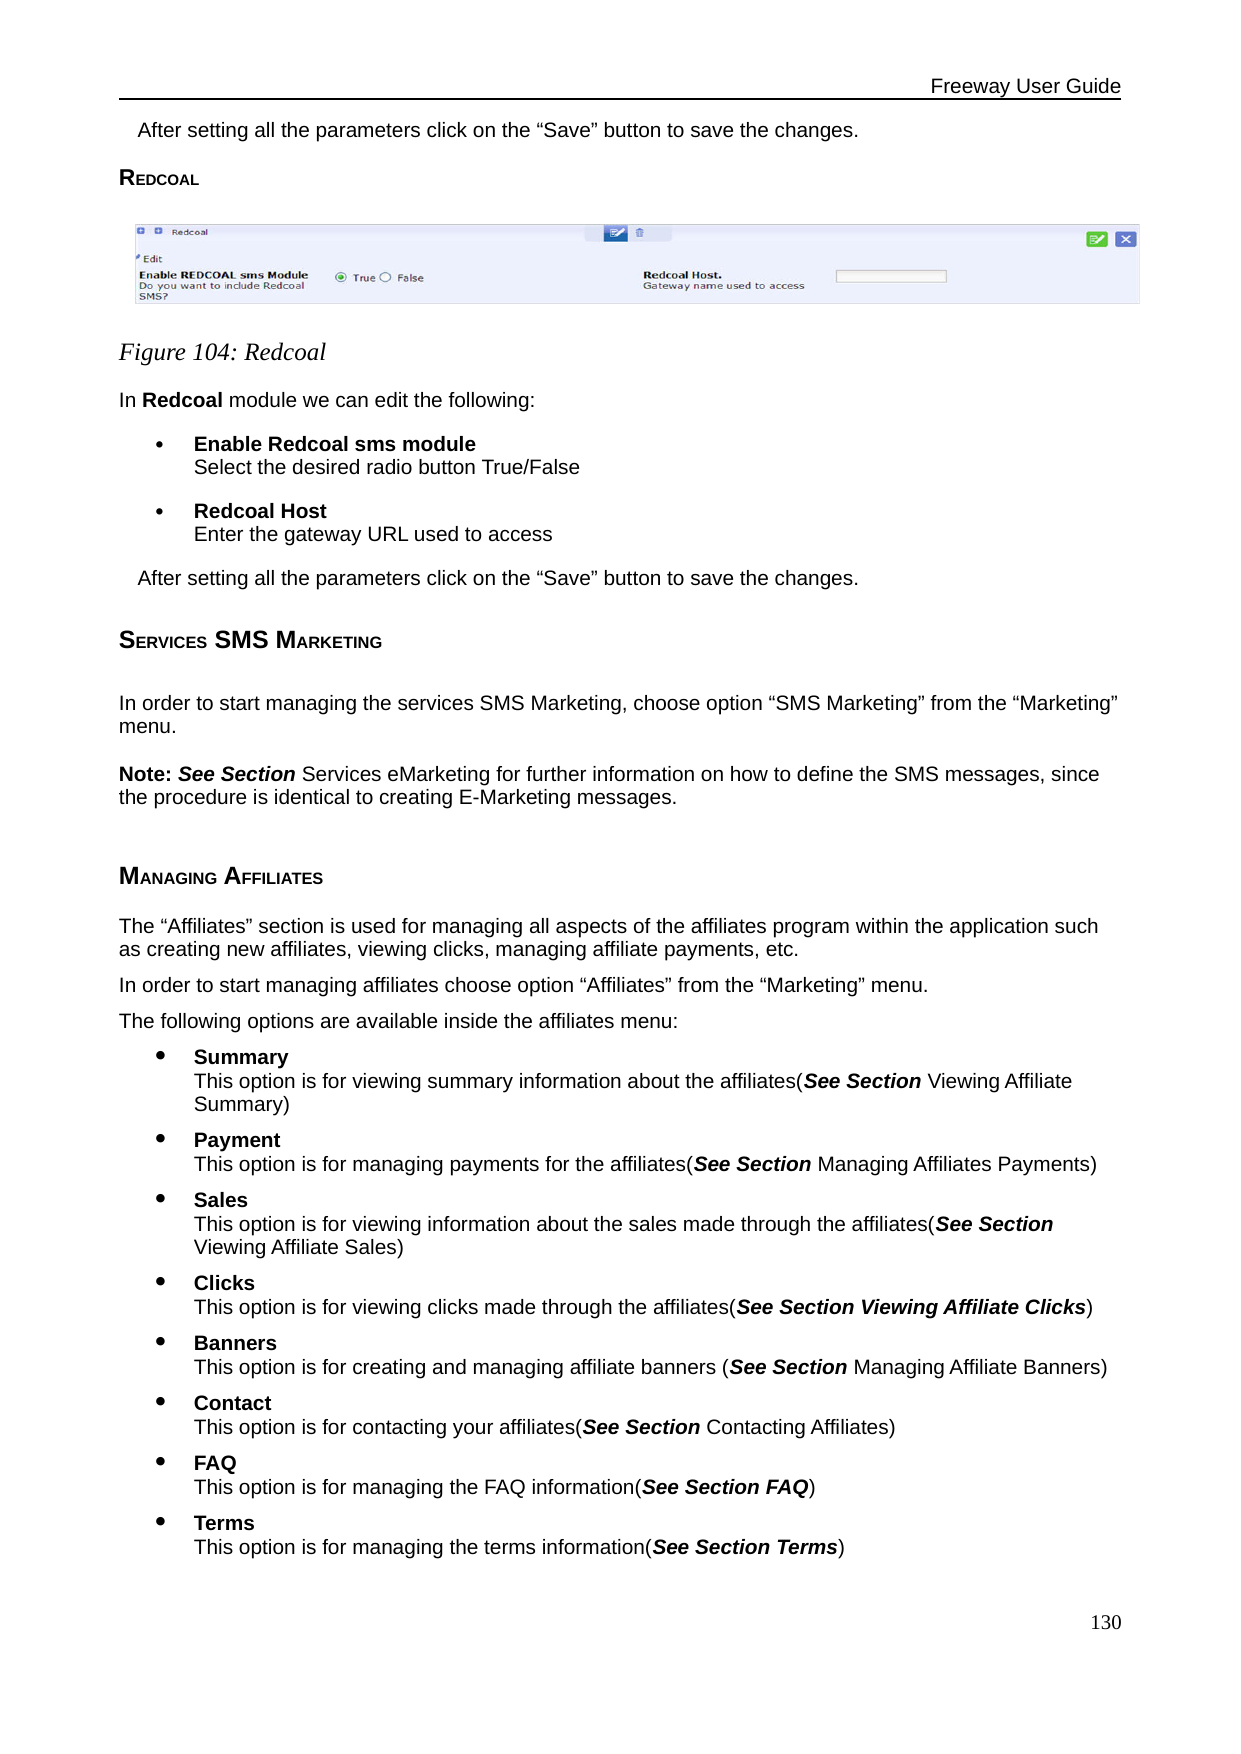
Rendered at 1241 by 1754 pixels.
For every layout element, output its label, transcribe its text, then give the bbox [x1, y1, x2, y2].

list Clicks This option is for viewing clicks made through the affiliates(See Section Viewing Affiliate Clicks) [156, 1272, 1121, 1319]
subtitle Services SMS Marketing [119, 626, 1121, 653]
list Terms This option is for managing the terms information(See Section Terms) [156, 1512, 1121, 1559]
list FAQ This option is for managing the FAQ information(See Section FAQ) [156, 1452, 1121, 1499]
list Banners This option is for creating and managing affiliate banners (See Section Managing Affiliate Banners) [156, 1332, 1121, 1379]
text The following options are available inside the affiliates menu: [119, 1009, 1121, 1033]
text In order to start managing affiliates choose option “Affiliates” from the “Marketing” menu. [119, 974, 1121, 997]
list Payment This option is for managing payments for the affiliates(See Section Managing Affiliates Payments) [156, 1128, 1121, 1176]
list Enable Redcoal sms module Select the desired radio button True/False [156, 432, 1121, 479]
text In Redcoal module we can edit the following: [119, 388, 1121, 412]
list Redcoal Host Enter the gateway URL used to access [156, 500, 1121, 546]
text The “Affiliates” section is used for managing all aspects of the affiliates program within the application such as creating new affiliates, viewing clicks, managing affiliate payments, etc. [119, 915, 1121, 961]
text In order to start managing the services SMS Marketing, choose option “SMS Marketing” from the “Marketing” menu. [119, 691, 1121, 737]
subtitle Redcoal [119, 165, 1121, 191]
list Summary This option is for viewing summary information about the affiliates(See Section Viewing Affiliate Summary) [156, 1045, 1121, 1116]
text Figure 104: Redcoal [119, 338, 1121, 365]
text After setting all the parameters click on the “Save” button to save the changes. [137, 119, 1121, 142]
list Sales This option is for viewing information about the sales made through the affiliates(See Section Viewing Affiliate Sales) [156, 1188, 1121, 1259]
text Note: See Section Services eMarketing for further information on how to define the SMS messages, since the procedure is identical to creating E-Marketing messages. [119, 762, 1121, 809]
text After setting all the parameters click on the “Save” button to save the changes. [137, 567, 1121, 590]
picture [135, 224, 1140, 304]
subtitle Managing Affiliates [119, 862, 1121, 890]
list Contact This option is for contacting your affiliates(See Section Contacting Affiliates) [156, 1392, 1121, 1439]
